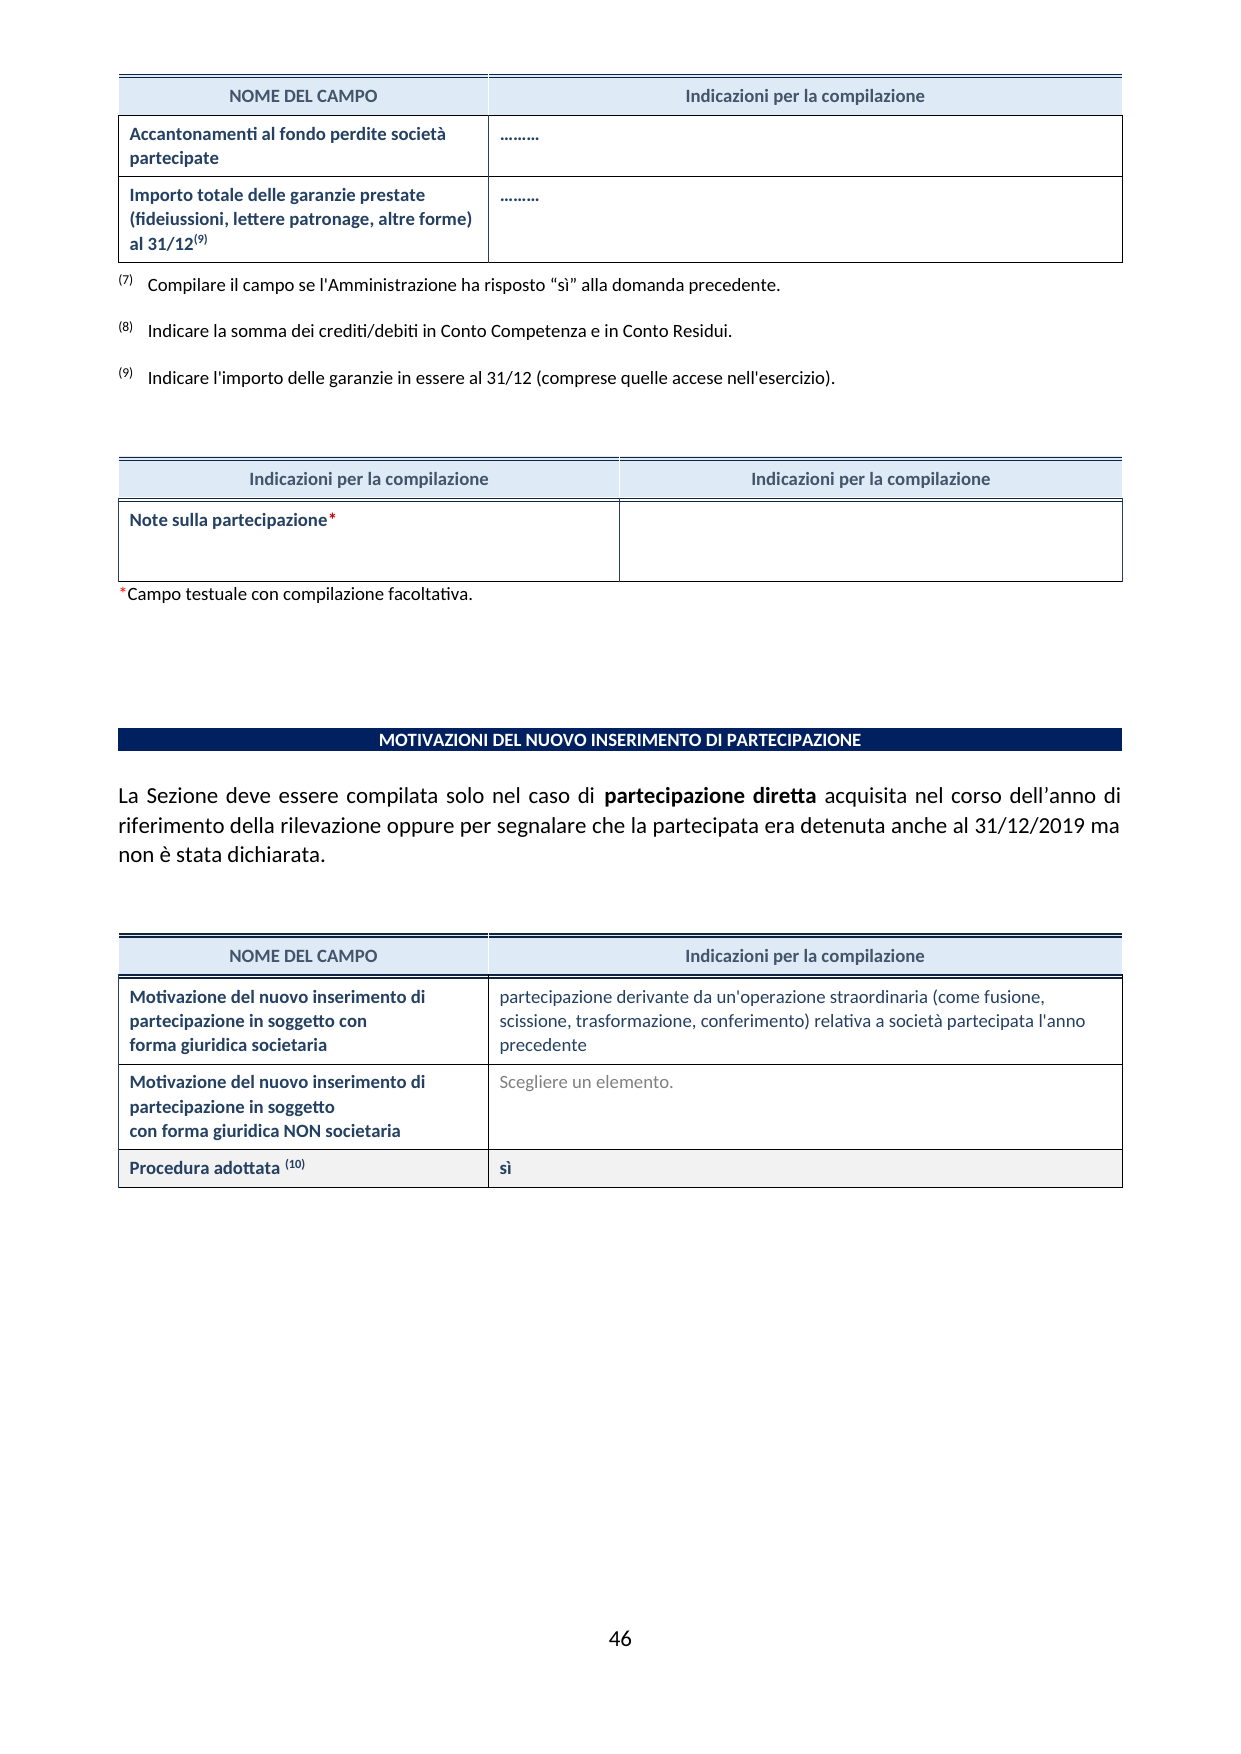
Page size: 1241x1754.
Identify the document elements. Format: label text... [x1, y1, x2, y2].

table_header Indicazioni per la compilazione [620, 461, 1122, 497]
table_cell ……… [489, 116, 1122, 176]
table_cell Motivazione del nuovo inserimento di partecipazione in soggetto con forma giuridica societaria [119, 979, 488, 1064]
table_cell Accantonamenti al fondo perdite società partecipate [119, 116, 488, 176]
table_header NOME DEL CAMPO [119, 938, 488, 974]
list Indicare la somma dei crediti/debiti in Conto Competenza e in Conto Residui. [118, 318, 1122, 343]
table_header Indicazioni per la compilazione [489, 938, 1122, 974]
table_cell ……… [489, 177, 1122, 262]
table_cell Note sulla partecipazione* [119, 502, 619, 581]
list Compilare il campo se l'Amministrazione ha risposto “sì” alla domanda precedente. [118, 271, 1122, 297]
table_cell Procedura adottata (10) [119, 1150, 488, 1187]
table_header Indicazioni per la compilazione [489, 78, 1122, 115]
text Motivazioni del nuovo inserimento di partecipazione [118, 728, 1122, 751]
table_header Indicazioni per la compilazione [119, 461, 619, 497]
text *Campo testuale con compilazione facoltativa. [118, 582, 1122, 605]
table_cell sì [489, 1150, 1122, 1187]
table_cell partecipazione derivante da un'operazione straordinaria (come fusione, scissione, trasformazione, conferimento) relativa a società partecipata l'anno precedente [489, 979, 1122, 1064]
table_cell [620, 502, 1122, 581]
table_cell Scegliere un elemento. [489, 1065, 1122, 1149]
table_header NOME DEL CAMPO [119, 78, 488, 115]
table_cell Importo totale delle garanzie prestate (fideiussioni, lettere patronage, altre forme) al 31/12(9) [119, 177, 488, 262]
table_cell Motivazione del nuovo inserimento di partecipazione in soggetto con forma giuridica NON societaria [119, 1065, 488, 1149]
list Indicare l'importo delle garanzie in essere al 31/12 (comprese quelle accese nell'esercizio). [118, 364, 1122, 389]
text La Sezione deve essere compilata solo nel caso di partecipazione diretta acquisita nel corso dell’anno di riferimento della rilevazione oppure per segnalare che la partecipata era detenuta anche al 31/12/2019 ma non è stata dichiarata. [118, 781, 1122, 868]
